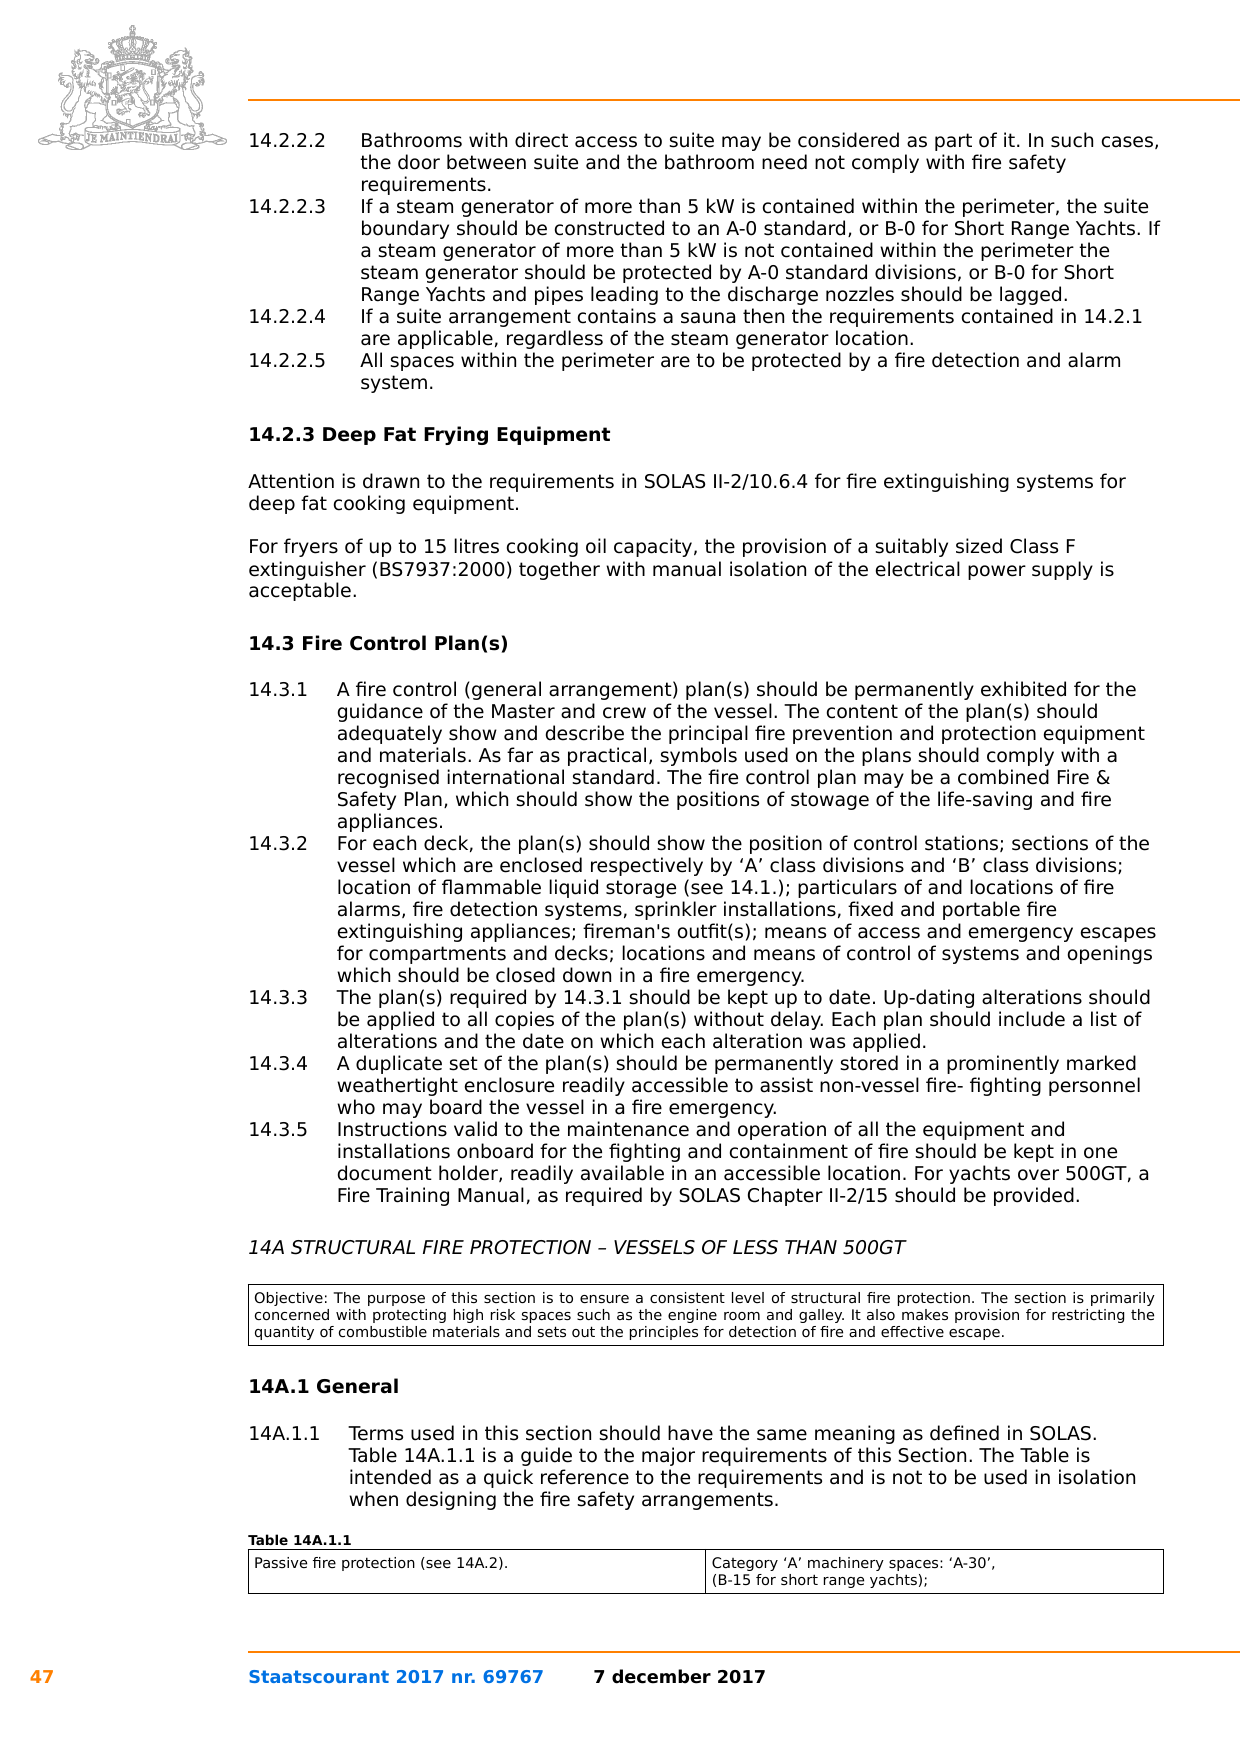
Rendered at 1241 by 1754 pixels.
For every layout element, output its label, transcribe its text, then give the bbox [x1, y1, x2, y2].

text 14.3.4 A duplicate set of the plan(s) should be permanently stored in a prominently marked weathertight enclosure readily accessible to assist non-vessel fire- fighting personnel who may board the vessel in a fire emergency. [248, 1053, 1163, 1119]
text 14.2.2.3 If a steam generator of more than 5 kW is contained within the perimeter, the suite boundary should be constructed to an A-0 standard, or B-0 for Short Range Yachts. If a steam generator of more than 5 kW is not contained within the perimeter the steam generator should be protected by A-0 standard divisions, or B-0 for Short Range Yachts and pipes leading to the discharge nozzles should be lagged. [248, 196, 1163, 306]
table_cell Passive fire protection (see 14A.2). [249, 1550, 705, 1593]
text 14.2.2.4 If a suite arrangement contains a sauna then the requirements contained in 14.2.1 are applicable, regardless of the steam generator location. [248, 306, 1163, 350]
table_cell Category ‘A’ machinery spaces: ‘A-30’, (B-15 for short range yachts); [706, 1550, 1163, 1593]
table_header Objective: The purpose of this section is to ensure a consistent level of structural fire protection. The section is primarily concerned with protecting high risk spaces such as the engine room and galley. It also makes provision for restricting the quantity of combustible materials and sets out the principles for detection of fire and effective escape. [249, 1285, 1163, 1345]
subtitle 14A STRUCTURAL FIRE PROTECTION – VESSELS OF LESS THAN 500GT [248, 1237, 1163, 1259]
table_header Table 14A.1.1 [248, 1533, 1163, 1549]
text 14.3.3 The plan(s) required by 14.3.1 should be kept up to date. Up-dating alterations should be applied to all copies of the plan(s) without delay. Each plan should include a list of alterations and the date on which each alteration was applied. [248, 987, 1163, 1053]
text Attention is drawn to the requirements in SOLAS II-2/10.6.4 for fire extinguishing systems for deep fat cooking equipment. [248, 471, 1163, 514]
picture [38, 25, 227, 150]
text 14.3.2 For each deck, the plan(s) should show the position of control stations; sections of the vessel which are enclosed respectively by ‘A’ class divisions and ‘B’ class divisions; location of flammable liquid storage (see 14.1.); particulars of and locations of fire alarms, fire detection systems, sprinkler installations, fixed and portable fire extinguishing appliances; fireman's outfit(s); means of access and emergency escapes for compartments and decks; locations and means of control of systems and openings which should be closed down in a fire emergency. [248, 833, 1163, 987]
text For fryers of up to 15 litres cooking oil capacity, the provision of a suitably sized Class F extinguisher (BS7937:2000) together with manual isolation of the electrical power supply is acceptable. [248, 536, 1163, 602]
text 14.3.5 Instructions valid to the maintenance and operation of all the equipment and installations onboard for the fighting and containment of fire should be kept in one document holder, readily available in an accessible location. For yachts over 500GT, a Fire Training Manual, as required by SOLAS Chapter II-2/15 should be provided. [248, 1119, 1163, 1207]
text 14.3.1 A fire control (general arrangement) plan(s) should be permanently exhibited for the guidance of the Master and crew of the vessel. The content of the plan(s) should adequately show and describe the principal fire prevention and protection equipment and materials. As far as practical, symbols used on the plans should comply with a recognised international standard. The fire control plan may be a combined Fire & Safety Plan, which should show the positions of stowage of the life-saving and fire appliances. [248, 679, 1163, 833]
text Table 14A.1.1 is a guide to the major requirements of this Section. The Table is intended as a quick reference to the requirements and is not to be used in isolation when designing the fire safety arrangements. [348, 1445, 1163, 1511]
subtitle 14.3 Fire Control Plan(s) [248, 632, 1163, 654]
subtitle 14A.1 General [248, 1376, 1163, 1398]
text 14.2.2.2 Bathrooms with direct access to suite may be considered as part of it. In such cases, the door between suite and the bathroom need not comply with fire safety requirements. [248, 130, 1163, 196]
text 14.2.2.5 All spaces within the perimeter are to be protected by a fire detection and alarm system. [248, 350, 1163, 394]
subtitle 14.2.3 Deep Fat Frying Equipment [248, 424, 1163, 446]
text 14A.1.1 Terms used in this section should have the same meaning as defined in SOLAS. [248, 1423, 1163, 1445]
